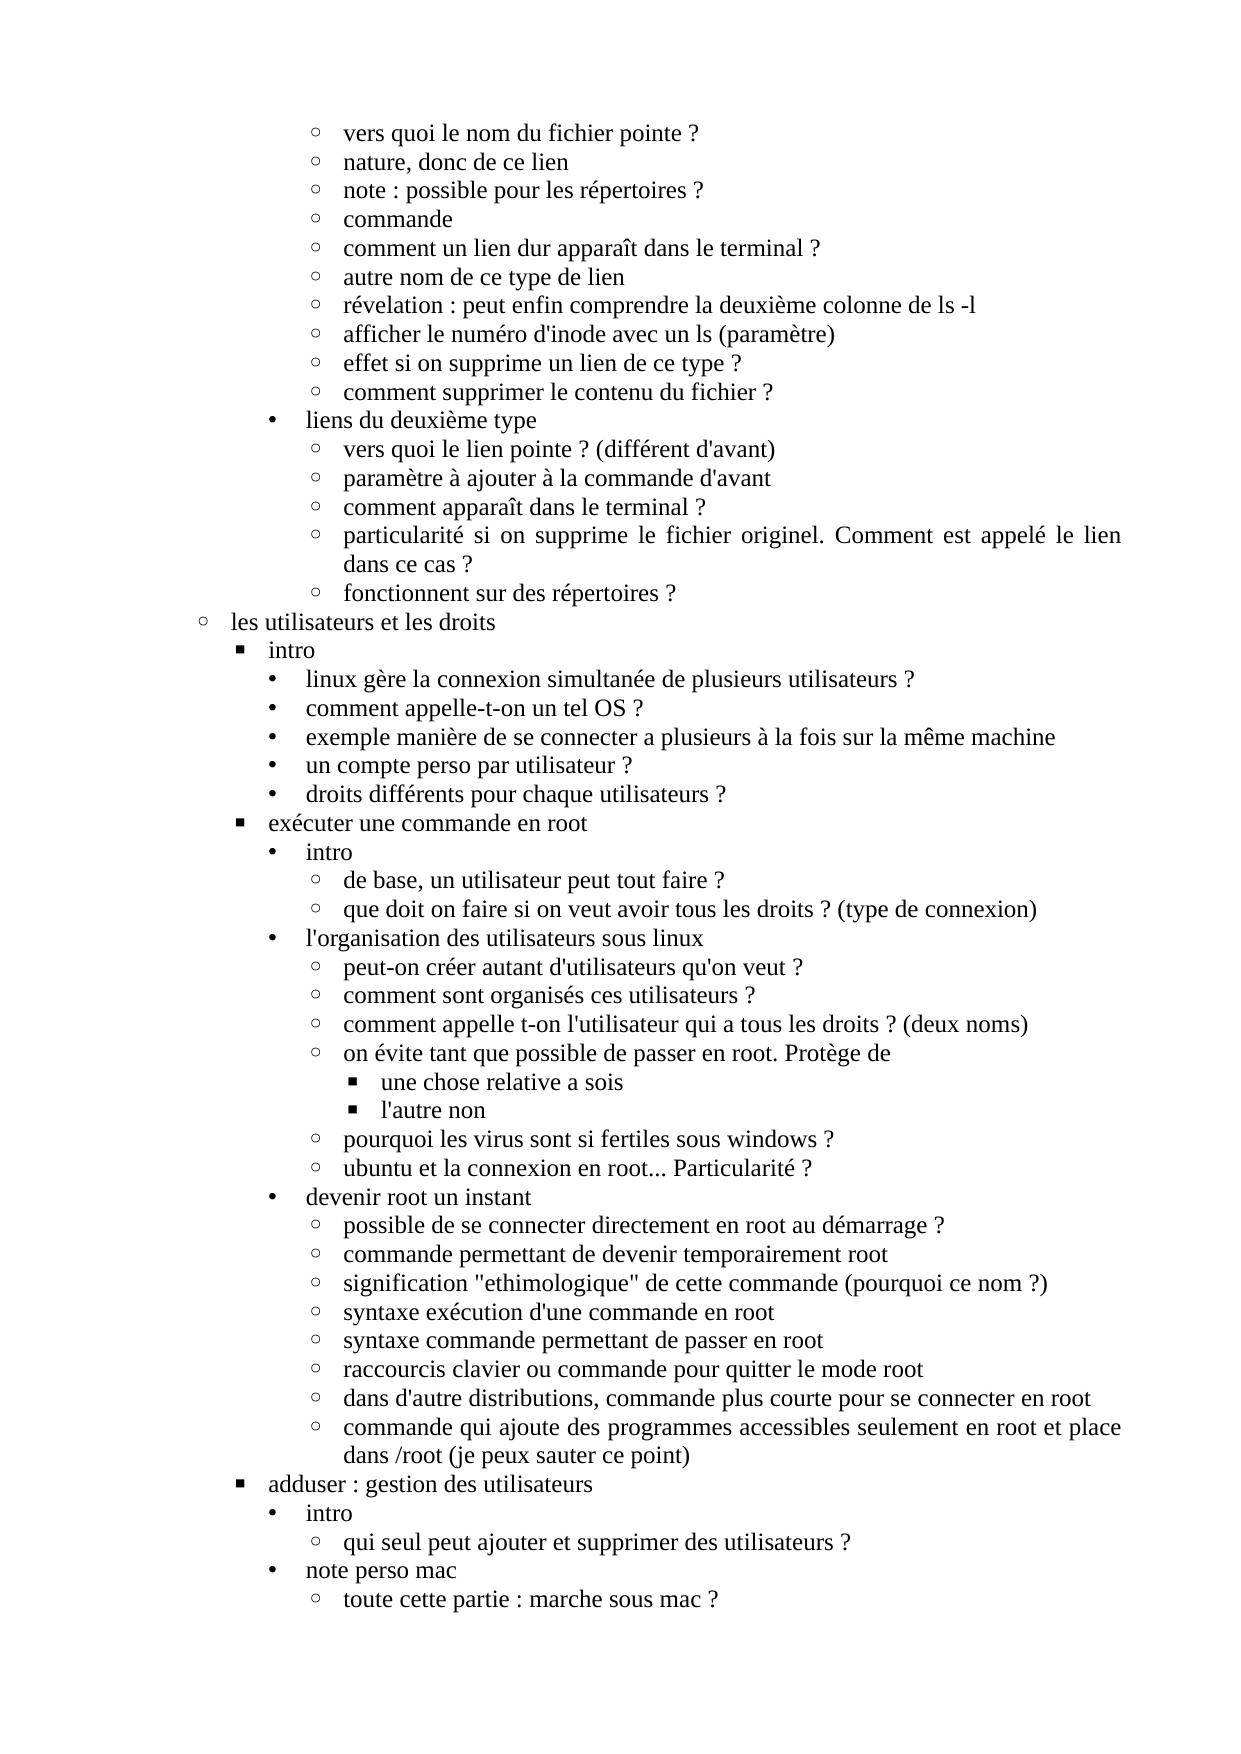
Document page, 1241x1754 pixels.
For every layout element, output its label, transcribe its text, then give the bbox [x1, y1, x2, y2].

list comment un lien dur apparaît dans le terminal ? [306, 233, 1122, 262]
list on évite tant que possible de passer en root. Protège de [306, 1038, 1122, 1067]
list intro [268, 837, 1122, 866]
list qui seul peut ajouter et supprimer des utilisateurs ? [306, 1527, 1122, 1556]
list que doit on faire si on veut avoir tous les droits ? (type de connexion) [306, 894, 1122, 923]
list possible de se connecter directement en root au démarrage ? [306, 1211, 1122, 1239]
list commande qui ajoute des programmes accessibles seulement en root et place dans /root (je peux sauter ce point) [306, 1412, 1122, 1469]
list signification "ethimologique" de cette commande (pourquoi ce nom ?) [306, 1268, 1122, 1297]
list exécuter une commande en root [231, 808, 1122, 837]
list comment appelle-t-on un tel OS ? [268, 693, 1122, 722]
list intro [231, 636, 1122, 664]
list vers quoi le lien pointe ? (différent d'avant) [306, 434, 1122, 463]
list l'autre non [343, 1096, 1122, 1124]
list comment sont organisés ces utilisateurs ? [306, 981, 1122, 1009]
list adduser : gestion des utilisateurs [231, 1469, 1122, 1498]
list linux gère la connexion simultanée de plusieurs utilisateurs ? [268, 664, 1122, 693]
list les utilisateurs et les droits [193, 607, 1122, 636]
list comment apparaît dans le terminal ? [306, 492, 1122, 521]
list afficher le numéro d'inode avec un ls (paramètre) [306, 319, 1122, 348]
list comment appelle t-on l'utilisateur qui a tous les droits ? (deux noms) [306, 1009, 1122, 1038]
list commande [306, 204, 1122, 233]
list particularité si on supprime le fichier originel. Comment est appelé le lien dans ce cas ? [306, 521, 1122, 578]
list note : possible pour les répertoires ? [306, 176, 1122, 204]
list révelation : peut enfin comprendre la deuxième colonne de ls -l [306, 291, 1122, 319]
list de base, un utilisateur peut tout faire ? [306, 866, 1122, 894]
list liens du deuxième type [268, 406, 1122, 434]
list droits différents pour chaque utilisateurs ? [268, 779, 1122, 808]
list l'organisation des utilisateurs sous linux [268, 923, 1122, 952]
list un compte perso par utilisateur ? [268, 751, 1122, 779]
list commande permettant de devenir temporairement root [306, 1239, 1122, 1268]
list syntaxe commande permettant de passer en root [306, 1326, 1122, 1354]
list nature, donc de ce lien [306, 147, 1122, 176]
list exemple manière de se connecter a plusieurs à la fois sur la même machine [268, 722, 1122, 751]
list raccourcis clavier ou commande pour quitter le mode root [306, 1354, 1122, 1383]
list intro [268, 1498, 1122, 1527]
list autre nom de ce type de lien [306, 262, 1122, 291]
list effet si on supprime un lien de ce type ? [306, 348, 1122, 377]
list devenir root un instant [268, 1182, 1122, 1211]
list paramètre à ajouter à la commande d'avant [306, 463, 1122, 492]
list une chose relative a sois [343, 1067, 1122, 1096]
list comment supprimer le contenu du fichier ? [306, 377, 1122, 406]
list note perso mac [268, 1556, 1122, 1584]
list syntaxe exécution d'une commande en root [306, 1297, 1122, 1326]
list vers quoi le nom du fichier pointe ? [306, 118, 1122, 147]
list pourquoi les virus sont si fertiles sous windows ? [306, 1124, 1122, 1153]
list peut-on créer autant d'utilisateurs qu'on veut ? [306, 952, 1122, 981]
list dans d'autre distributions, commande plus courte pour se connecter en root [306, 1383, 1122, 1412]
list fonctionnent sur des répertoires ? [306, 578, 1122, 607]
list ubuntu et la connexion en root... Particularité ? [306, 1153, 1122, 1182]
list toute cette partie : marche sous mac ? [306, 1584, 1122, 1613]
